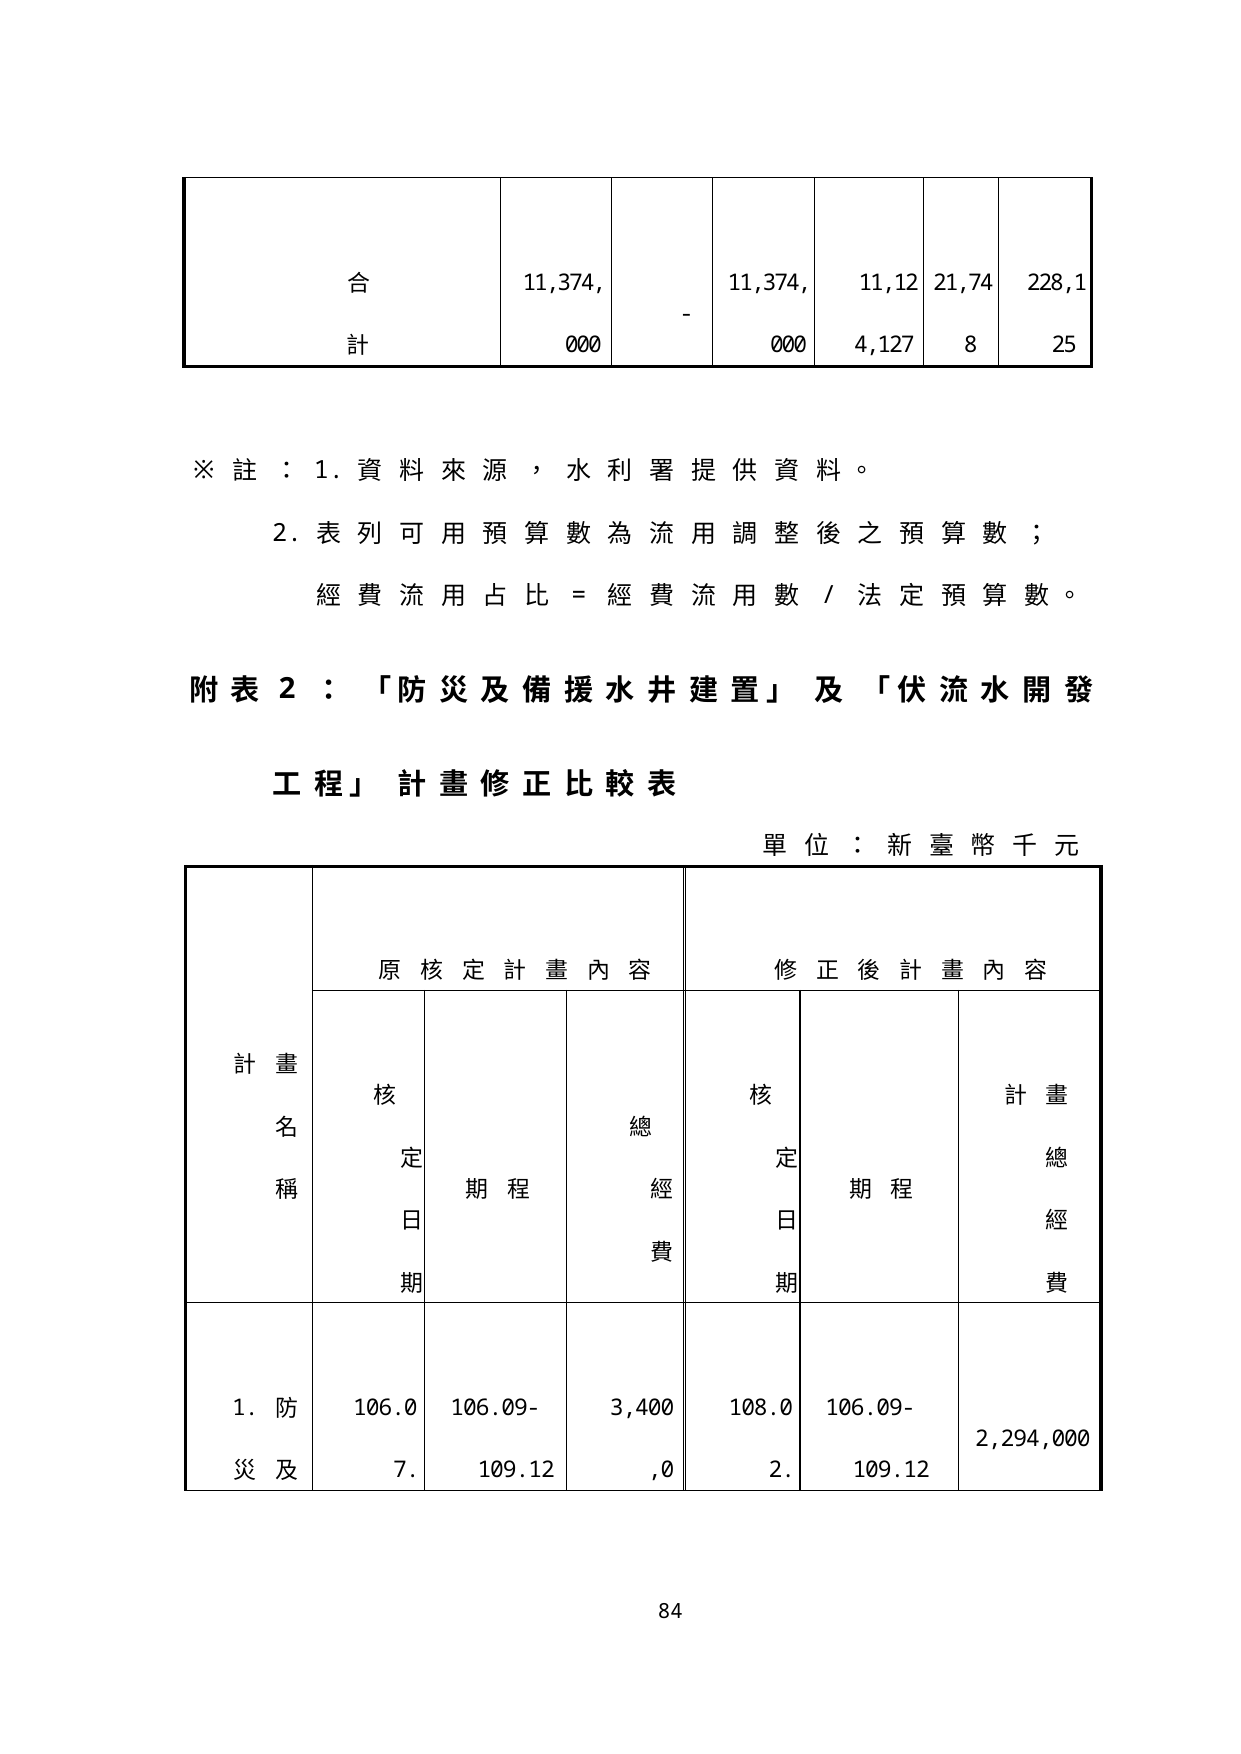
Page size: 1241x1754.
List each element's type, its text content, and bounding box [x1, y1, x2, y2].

table_header 原核定計畫內容 [313, 868, 683, 990]
table_header 計畫名稱 [187, 868, 312, 1302]
text 單位：新臺幣千元 [183, 802, 1087, 865]
table_cell 核定日期 [313, 991, 424, 1302]
table_cell 21,748 [924, 178, 998, 365]
table_cell 1.防災及 [187, 1303, 312, 1490]
table_cell - [612, 178, 712, 365]
table_cell 106.09-109.12 [425, 1303, 566, 1490]
table_cell 106.07. [313, 1303, 424, 1490]
table_cell 11,374,000 [713, 178, 814, 365]
table_cell 核定日期 [686, 991, 799, 1302]
table_cell 3,400,0 [567, 1303, 683, 1490]
table_cell 合 計 [186, 178, 500, 365]
table_cell 11,124,127 [815, 178, 923, 365]
table_header 修正後計畫內容 [686, 868, 1099, 990]
table_cell 11,374,000 [501, 178, 611, 365]
text 附表2：「防災及備援水井建置」及「伏流水開發工程」計畫修正比較表 [183, 615, 1117, 802]
table_cell 期程 [425, 991, 566, 1302]
text 2.表列可用預算數為流用調整後之預算數；經費流用占比=經費流用數/法定預算數。 [261, 490, 1058, 615]
table_cell 期程 [801, 991, 958, 1302]
text ※註：1.資料來源，水利署提供資料。 [183, 427, 1058, 490]
table_cell 2,294,000 [959, 1303, 1099, 1490]
table_cell 228,125 [999, 178, 1090, 365]
table_cell 計畫總經費 [959, 991, 1099, 1302]
table_cell 108.02. [686, 1303, 799, 1490]
table_cell 106.09-109.12 [801, 1303, 958, 1490]
table_cell 總經費 [567, 991, 683, 1302]
